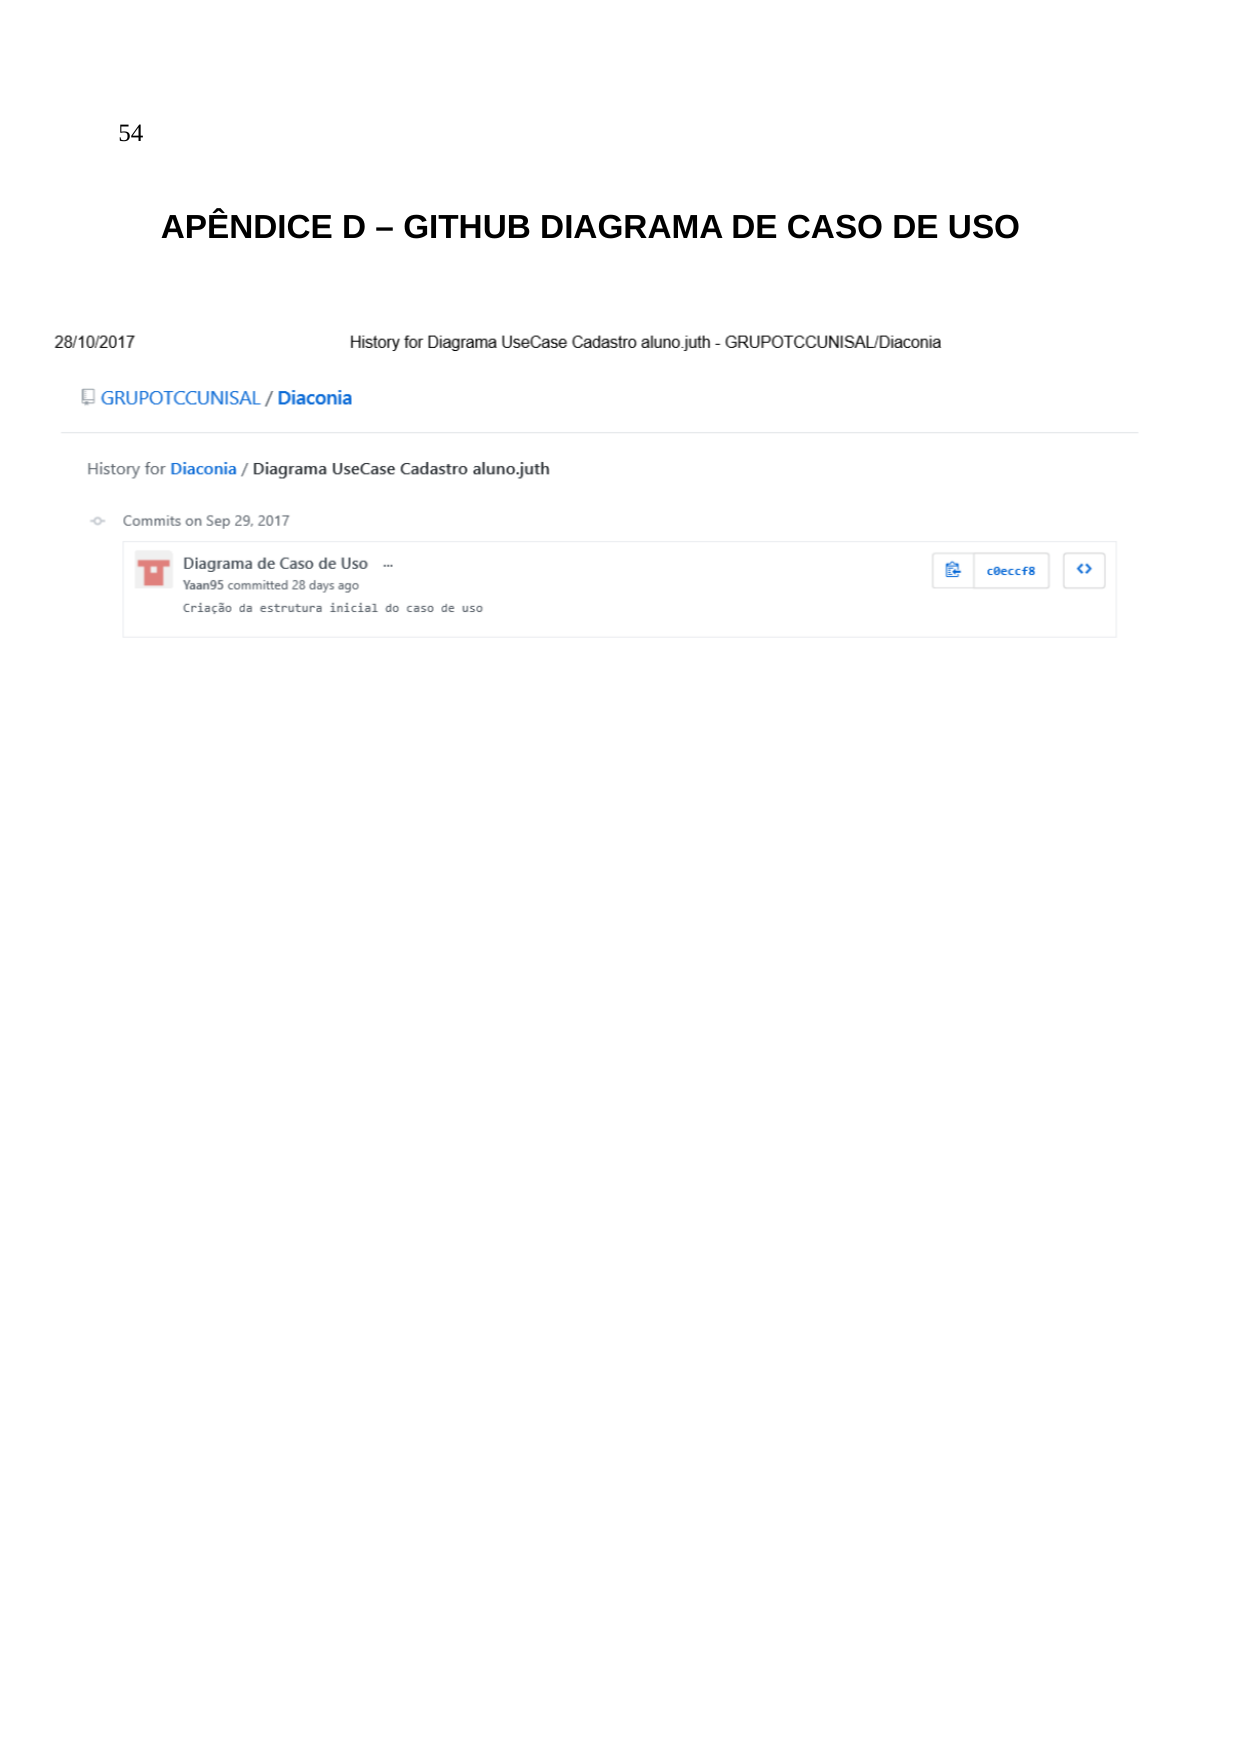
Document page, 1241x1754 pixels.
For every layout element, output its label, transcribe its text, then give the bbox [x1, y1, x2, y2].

subtitle apêndice d – github diagrama de caso de uso [118, 207, 1063, 245]
picture [36, 313, 1145, 647]
